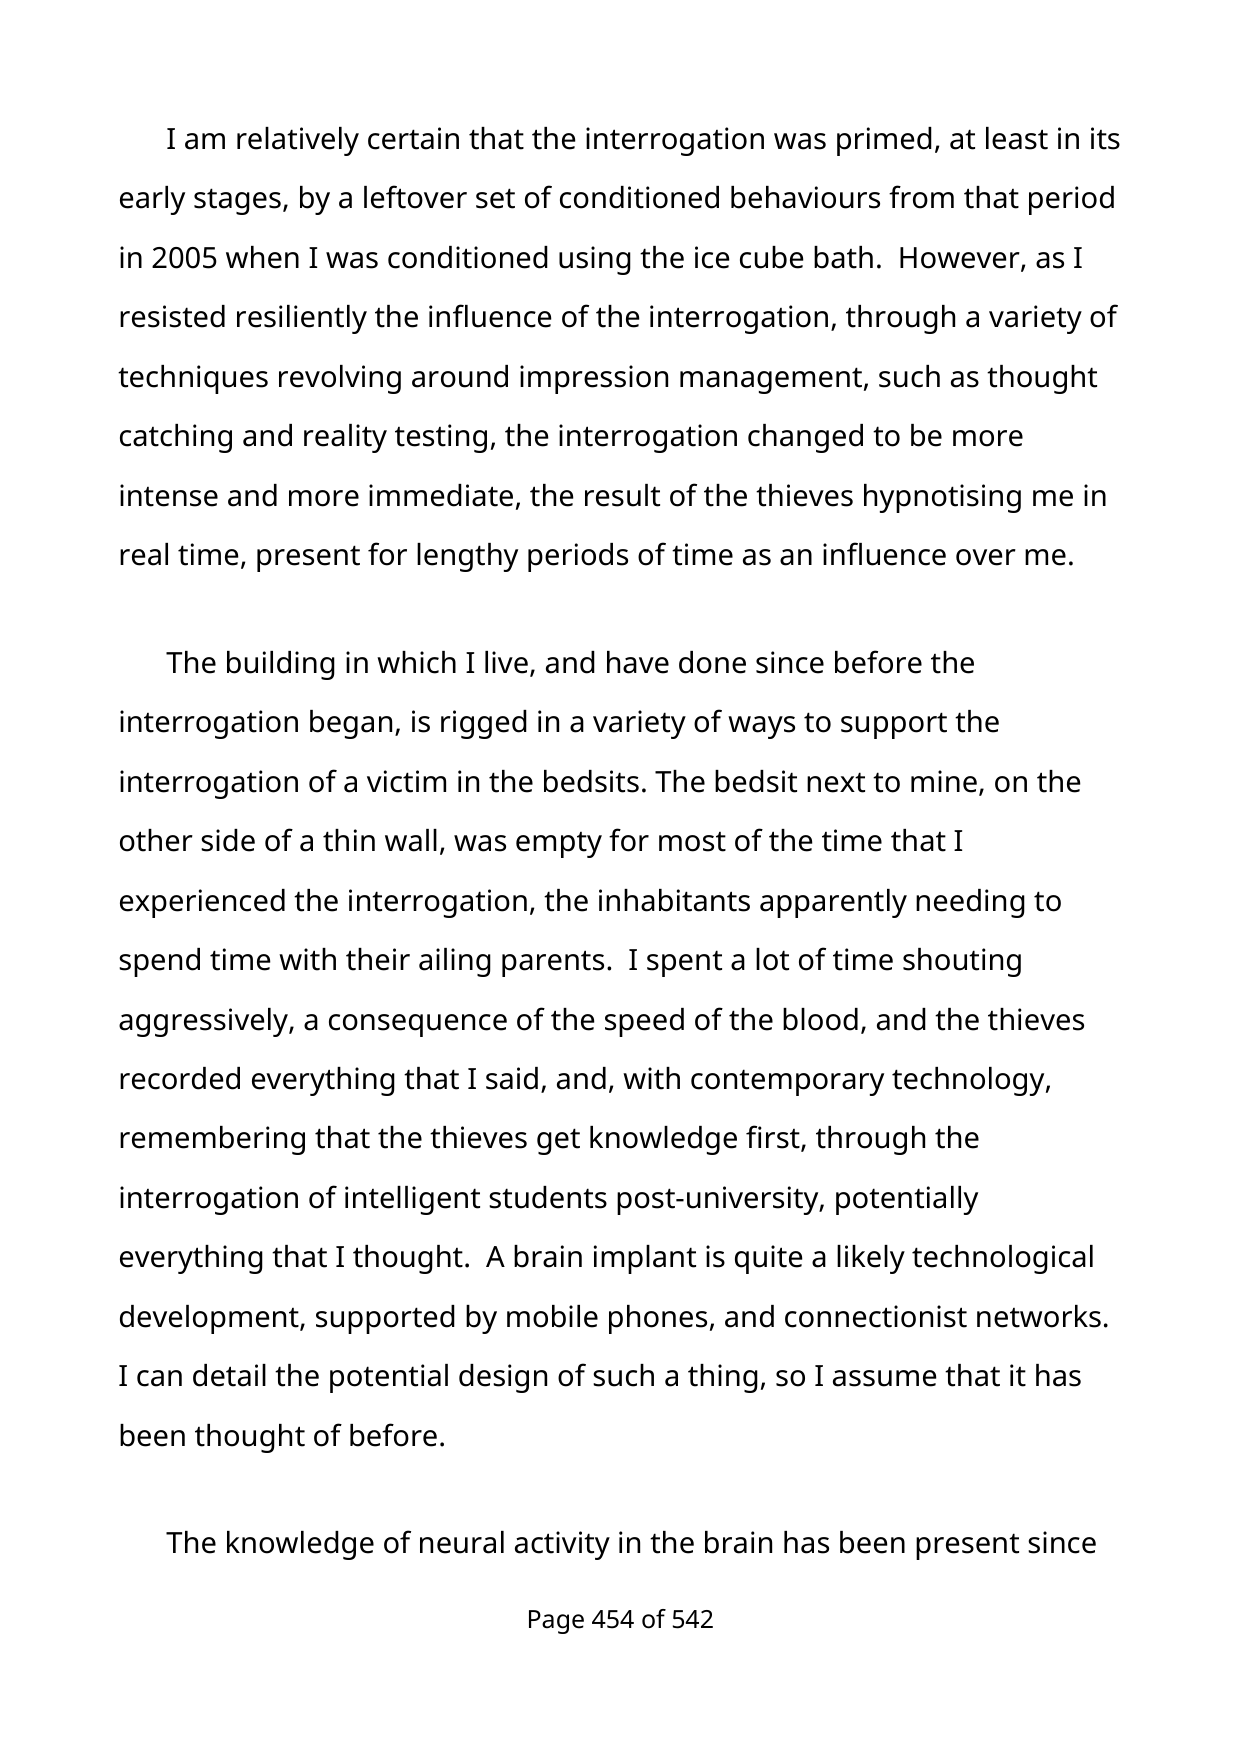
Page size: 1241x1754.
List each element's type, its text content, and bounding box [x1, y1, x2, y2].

text The knowledge of neural activity in the brain has been present since [118, 1522, 1122, 1562]
text I am relatively certain that the interrogation was primed, at least in its early stages, by a leftover set of conditioned behaviours from that period in 2005 when I was conditioned using the ice cube bath. However, as I resisted resiliently the influence of the interrogation, through a variety of techniques revolving around impression management, such as thought catching and reality testing, the interrogation changed to be more intense and more immediate, the result of the thieves hypnotising me in real time, present for lengthy periods of time as an influence over me. [118, 118, 1122, 574]
text The building in which I live, and have done since before the interrogation began, is rigged in a variety of ways to support the interrogation of a victim in the bedsits. The bedsit next to mine, on the other side of a thin wall, was empty for most of the time that I experienced the interrogation, the inhabitants apparently needing to spend time with their ailing parents. I spent a lot of time shouting aggressively, a consequence of the speed of the blood, and the thieves recorded everything that I said, and, with contemporary technology, remembering that the thieves get knowledge first, through the interrogation of intelligent students post-university, potentially everything that I thought. A brain implant is quite a likely technological development, supported by mobile phones, and connectionist networks. I can detail the potential design of such a thing, so I assume that it has been thought of before. [118, 642, 1122, 1455]
